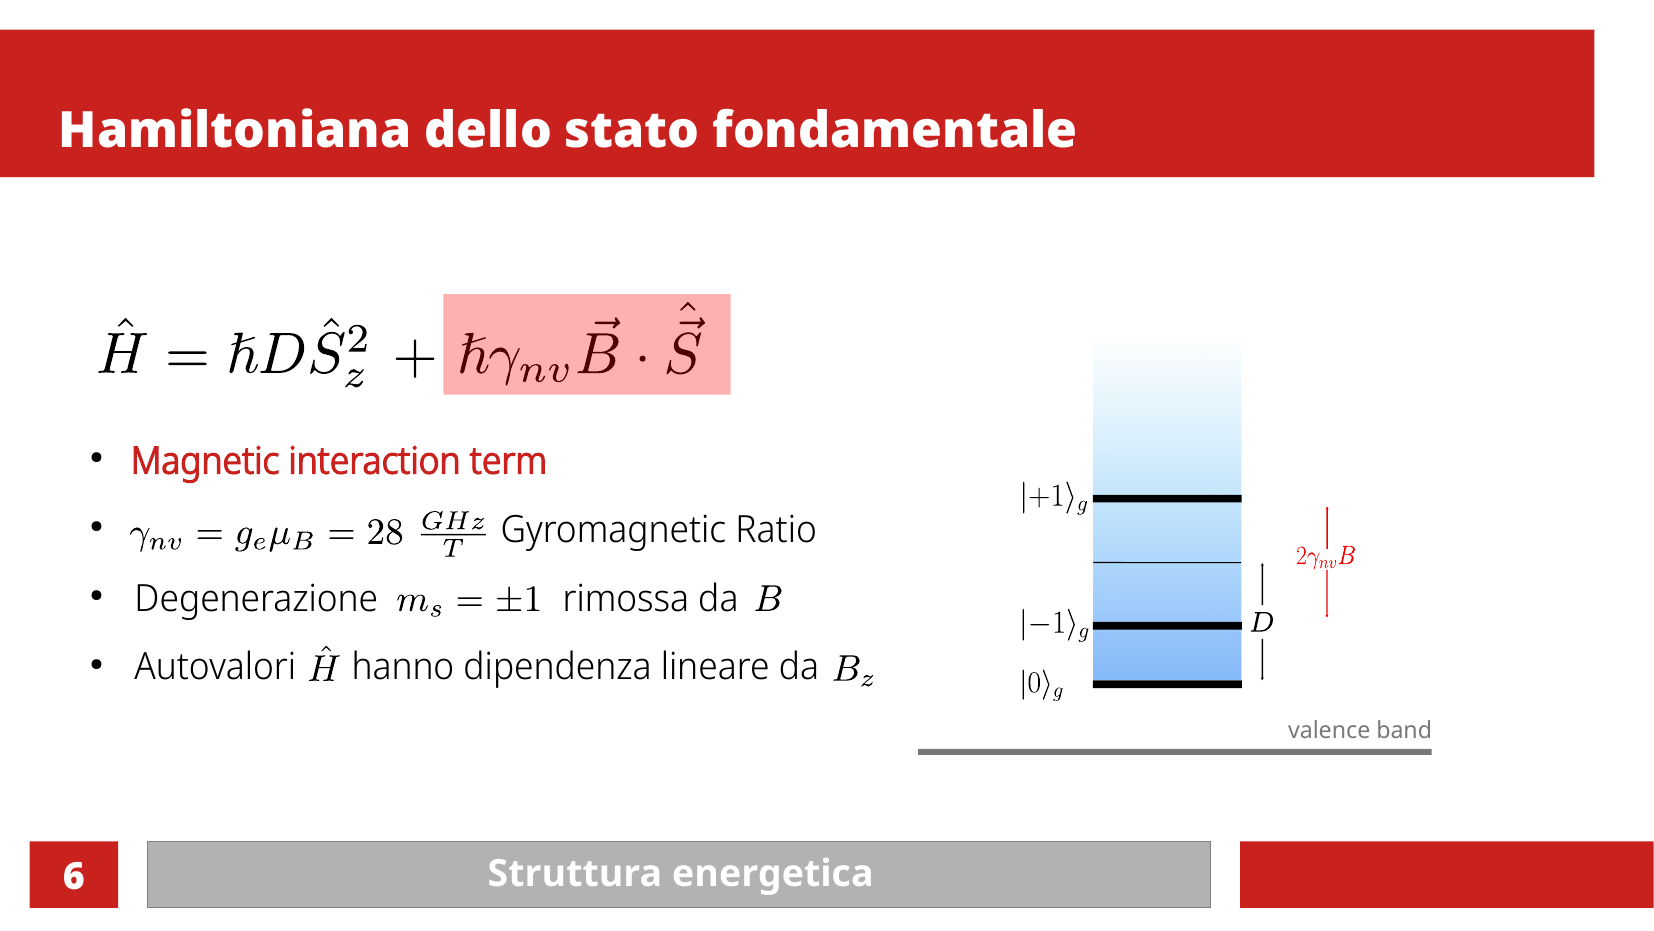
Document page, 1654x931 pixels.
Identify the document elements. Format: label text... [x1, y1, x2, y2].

text_box Magnetic interaction term Gyromagnetic Ratio Degenerazione rimossa da Autovalori hanno dipendenza lineare da [75, 426, 813, 750]
text_box [98, 317, 367, 388]
title Hamiltoniana dello stato fondamentale [59, 44, 1595, 163]
text_box [397, 586, 540, 617]
text_box [755, 585, 782, 611]
text_box Struttura energetica [155, 838, 1206, 905]
text_box [129, 510, 486, 557]
text_box [395, 294, 731, 395]
picture [813, 171, 1507, 865]
text_box [308, 645, 340, 681]
